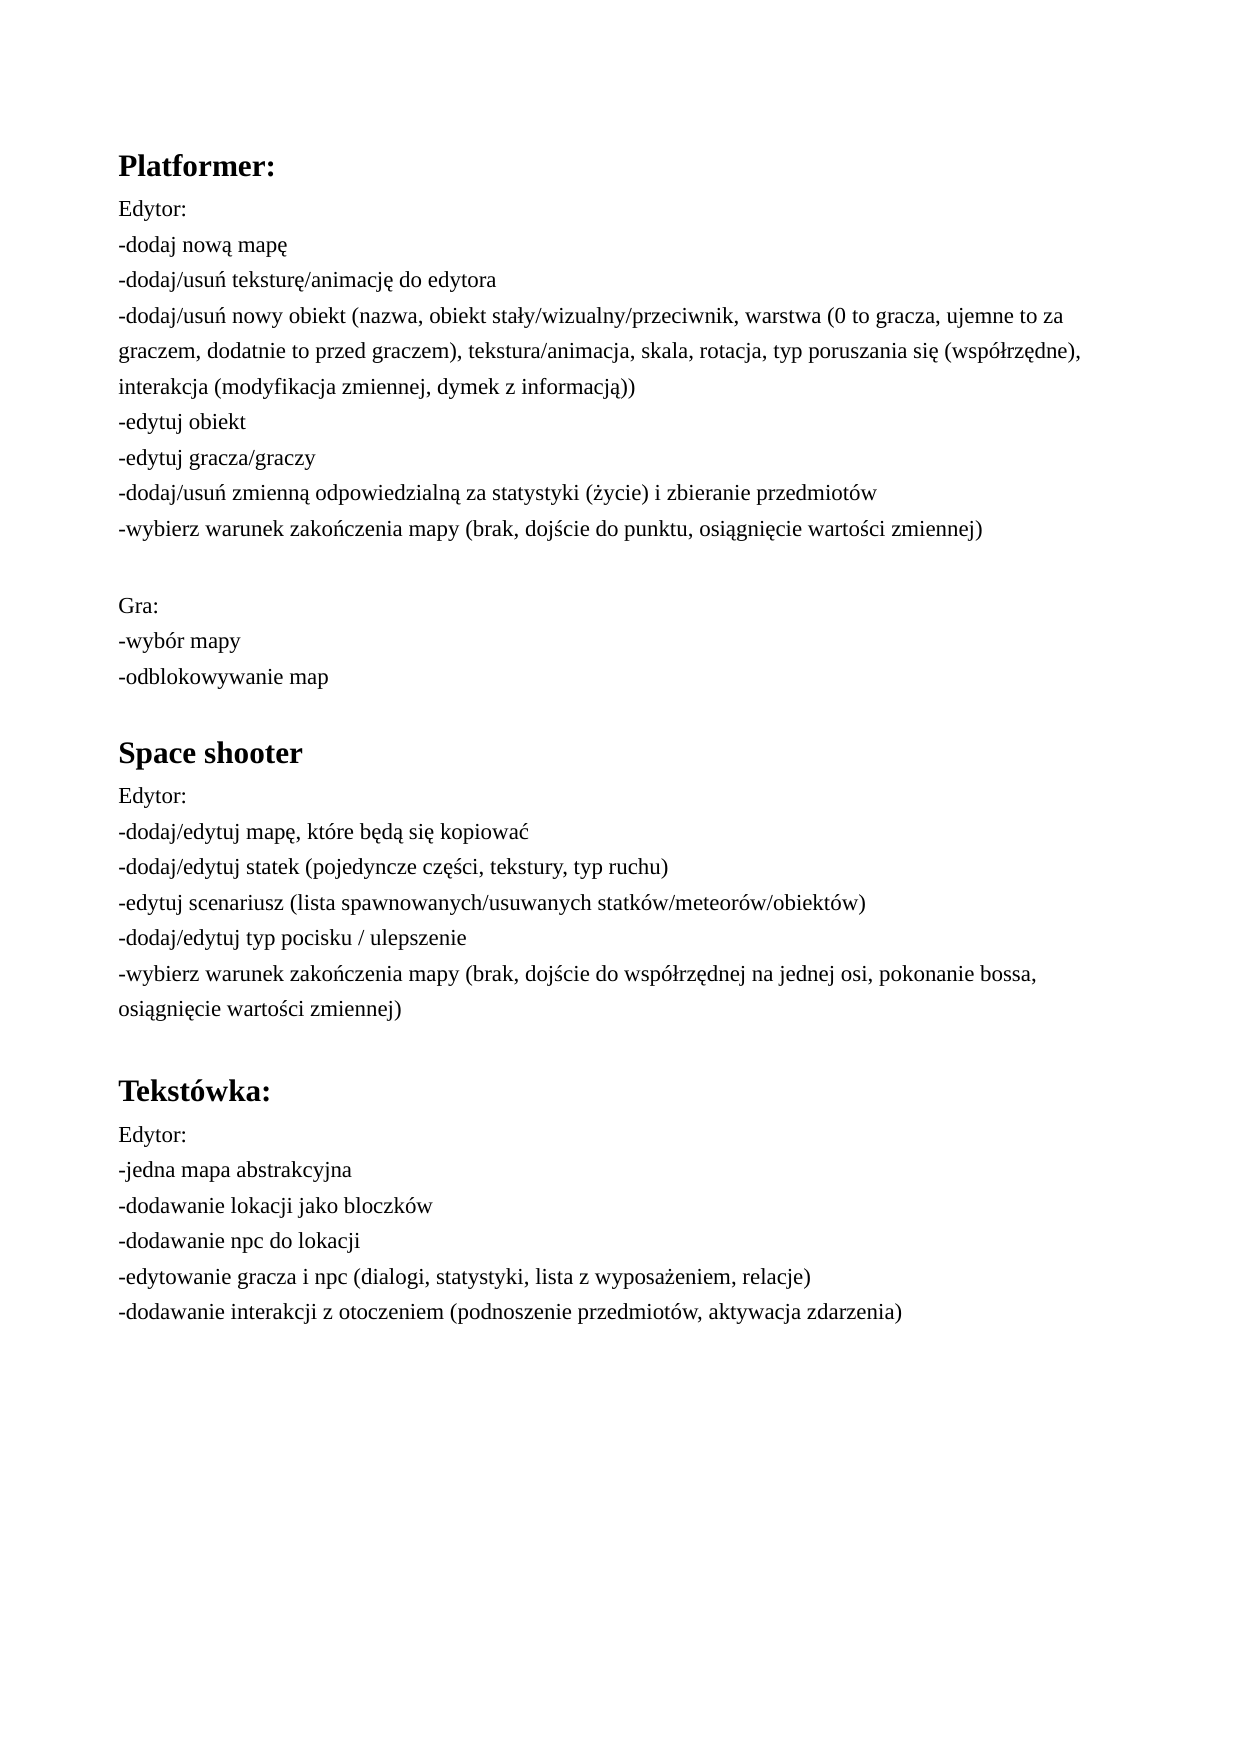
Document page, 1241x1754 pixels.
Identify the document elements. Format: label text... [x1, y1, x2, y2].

text -wybór mapy [118, 627, 1122, 654]
text Tekstówka: [118, 1072, 1122, 1108]
text Gra: [118, 592, 1122, 618]
text -dodawanie npc do lokacji [118, 1227, 1122, 1253]
text -dodaj/usuń teksturę/animację do edytora [118, 266, 1122, 293]
text -edytuj scenariusz (lista spawnowanych/usuwanych statków/meteorów/obiektów) [118, 889, 1122, 915]
text -dodaj/edytuj mapę, które będą się kopiować [118, 818, 1122, 844]
text -edytuj obiekt [118, 408, 1122, 435]
text -wybierz warunek zakończenia mapy (brak, dojście do punktu, osiągnięcie wartości zmiennej) [118, 515, 1122, 541]
text -dodaj nową mapę [118, 231, 1122, 257]
text -dodaj/usuń zmienną odpowiedzialną za statystyki (życie) i zbieranie przedmiotów [118, 479, 1122, 506]
text Platformer: [118, 147, 1122, 183]
text -wybierz warunek zakończenia mapy (brak, dojście do współrzędnej na jednej osi, pokonanie bossa, osiągnięcie wartości zmiennej) [118, 960, 1122, 1022]
text -odblokowywanie map [118, 663, 1122, 689]
text -dodawanie interakcji z otoczeniem (podnoszenie przedmiotów, aktywacja zdarzenia) [118, 1298, 1122, 1360]
text Space shooter [118, 734, 1122, 770]
text -dodaj/usuń nowy obiekt (nazwa, obiekt stały/wizualny/przeciwnik, warstwa (0 to gracza, ujemne to za graczem, dodatnie to przed graczem), tekstura/animacja, skala, rotacja, typ poruszania się (współrzędne), interakcja (modyfikacja zmiennej, dymek z informacją)) [118, 302, 1122, 399]
text Edytor: [118, 1121, 1122, 1147]
text -jedna mapa abstrakcyjna [118, 1156, 1122, 1182]
text Edytor: [118, 782, 1122, 809]
text Edytor: [118, 195, 1122, 222]
text -edytuj gracza/graczy [118, 444, 1122, 470]
text -edytowanie gracza i npc (dialogi, statystyki, lista z wyposażeniem, relacje) [118, 1263, 1122, 1289]
text -dodaj/edytuj statek (pojedyncze części, tekstury, typ ruchu) [118, 853, 1122, 880]
text -dodaj/edytuj typ pocisku / ulepszenie [118, 924, 1122, 951]
text -dodawanie lokacji jako bloczków [118, 1192, 1122, 1218]
